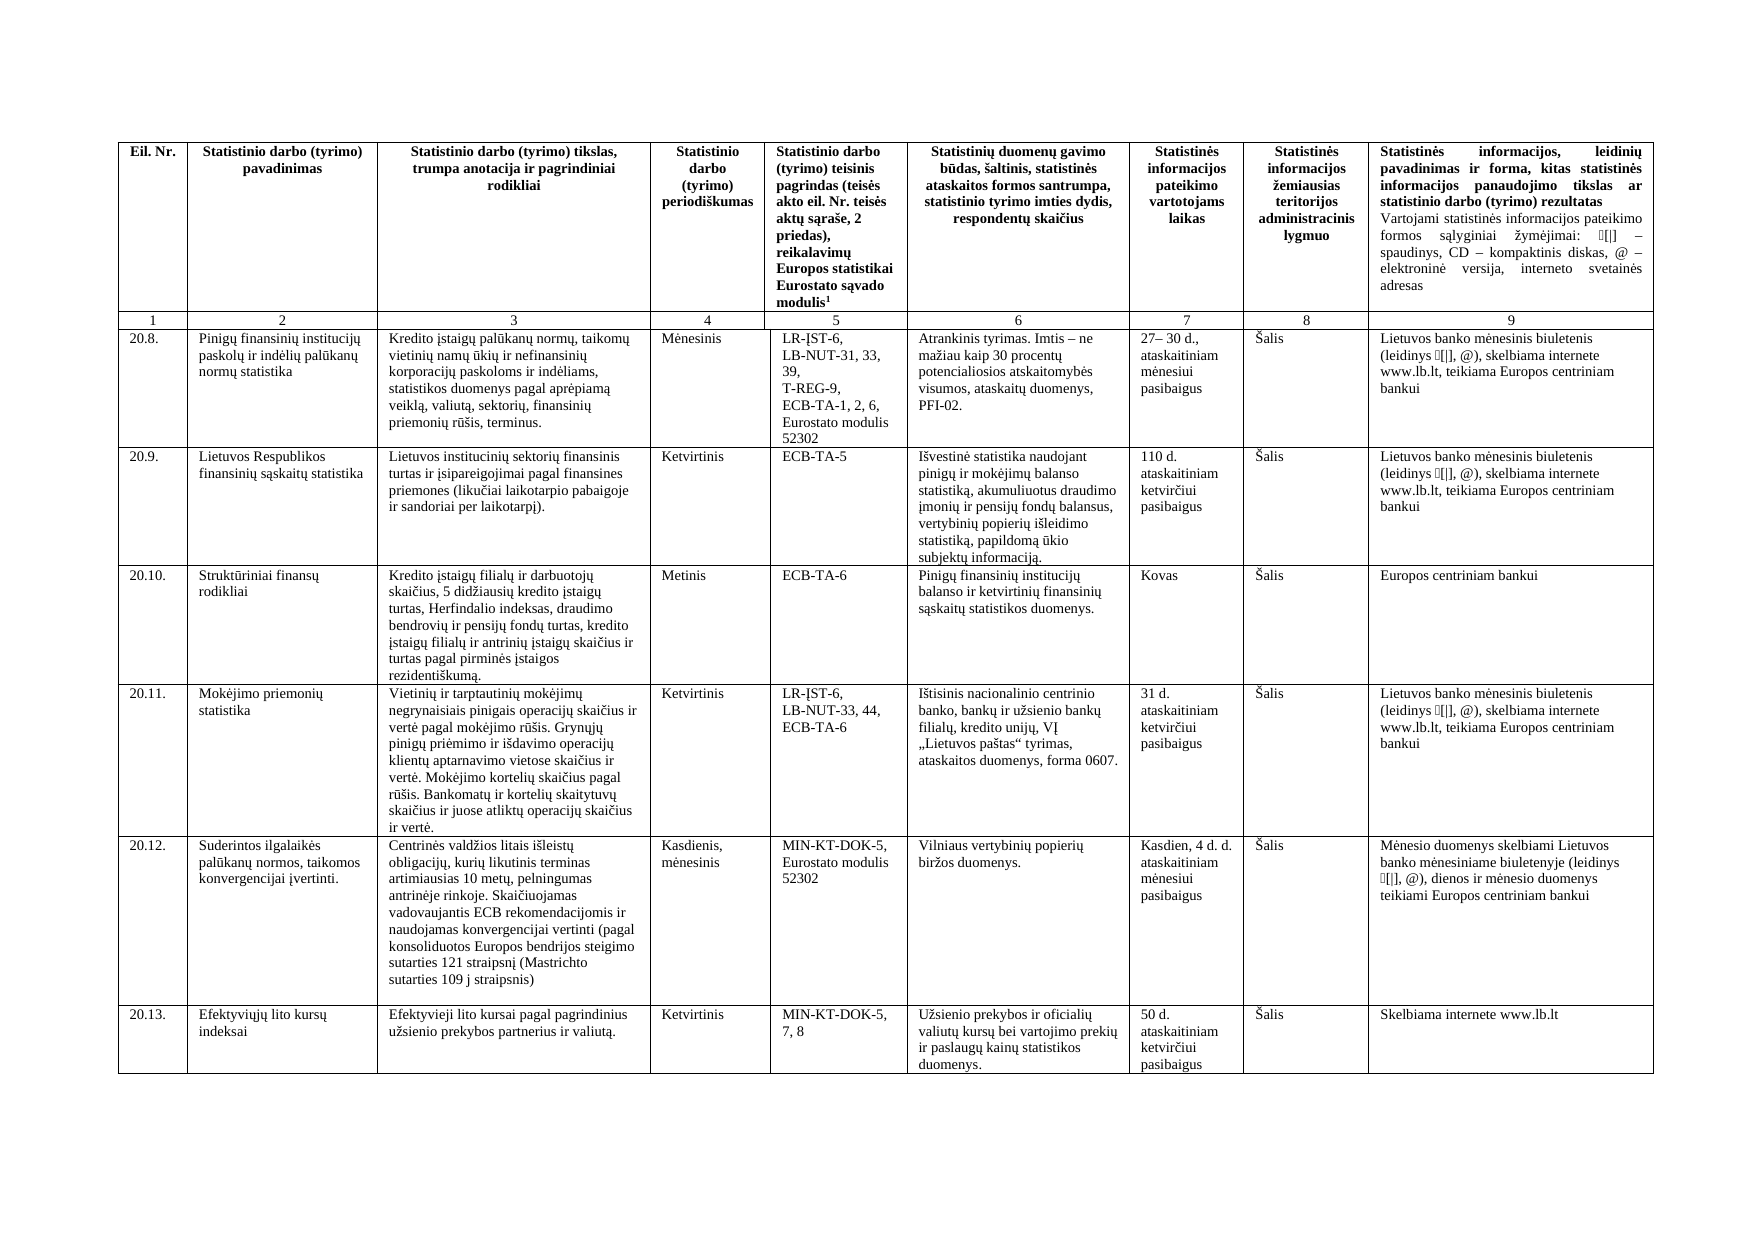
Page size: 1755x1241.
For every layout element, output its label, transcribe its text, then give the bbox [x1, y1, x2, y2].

table_cell MIN-KT-DOK-5, 7, 8 [771, 1006, 907, 1073]
table_cell Skelbiama internete www.lb.lt [1369, 1006, 1653, 1073]
table_cell 8 [1244, 312, 1368, 328]
table_cell Ištisinis nacionalinio centrinio banko, bankų ir užsienio bankų filialų, kredito unijų, VĮ „Lietuvos paštas“ tyrimas, ataskaitos duomenys, forma 0607. [908, 685, 1129, 836]
table_cell Vietinių ir tarptautinių mokėjimų negrynaisiais pinigais operacijų skaičius ir vertė pagal mokėjimo rūšis. Grynųjų pinigų priėmimo ir išdavimo operacijų klientų aptarnavimo vietose skaičius ir vertė. Mokėjimo kortelių skaičius pagal rūšis. Bankomatų ir kortelių skaitytuvų skaičius ir juose atliktų operacijų skaičius ir vertė. [378, 685, 650, 836]
table_cell Europos centriniam bankui [1369, 566, 1653, 684]
table_cell Kasdienis, mėnesinis [651, 837, 770, 1004]
table_cell Ketvirtinis [651, 448, 770, 565]
table_cell Suderintos ilgalaikės palūkanų normos, taikomos konvergencijai įvertinti. [188, 837, 377, 1004]
table_cell Centrinės valdžios litais išleistų obligacijų, kurių likutinis terminas artimiausias 10 metų, pelningumas antrinėje rinkoje. Skaičiuojamas vadovaujantis ECB rekomendacijomis ir naudojamas konvergencijai vertinti (pagal konsoliduotos Europos bendrijos steigimo sutarties 121 straipsnį (Mastrichto sutarties 109 j straipsnis) [378, 837, 650, 1004]
table_cell Lietuvos banko mėnesinis biuletenis (leidinys &[|], @), skelbiama internete www.lb.lt, teikiama Europos centriniam bankui [1369, 330, 1653, 447]
table_cell Lietuvos institucinių sektorių finansinis turtas ir įsipareigojimai pagal finansines priemones (likučiai laikotarpio pabaigoje ir sandoriai per laikotarpį). [378, 448, 650, 565]
table_cell Šalis [1244, 1006, 1368, 1073]
table_cell 50 d. ataskaitiniam ketvirčiui pasibaigus [1130, 1006, 1243, 1073]
table_cell Šalis [1244, 448, 1368, 565]
table_header Eil. Nr. [119, 143, 187, 311]
table_header Statistinių duomenų gavimo būdas, šaltinis, statistinės ataskaitos formos santrumpa, statistinio tyrimo imties dydis, respondentų skaičius [908, 143, 1129, 311]
table_cell Kovas [1130, 566, 1243, 684]
table_cell 9 [1369, 312, 1653, 328]
table_cell Pinigų finansinių institucijų paskolų ir indėlių palūkanų normų statistika [188, 330, 377, 447]
table_cell 20.12. [119, 837, 187, 1004]
table_cell Ketvirtinis [651, 1006, 770, 1073]
table_cell Mėnesinis [651, 330, 770, 447]
table_header Statistinio darbo (tyrimo) periodiškumas [651, 143, 764, 311]
table_cell Struktūriniai finansų rodikliai [188, 566, 377, 684]
table_cell Atrankinis tyrimas. Imtis – ne mažiau kaip 30 procentų potencialiosios atskaitomybės visumos, ataskaitų duomenys, PFI-02. [908, 330, 1129, 447]
table_cell LR-ĮST-6, LB-NUT-33, 44, ECB-TA-6 [771, 685, 907, 836]
table_cell ECB-TA-6 [771, 566, 907, 684]
table_header Statistinio darbo (tyrimo) pavadinimas [188, 143, 377, 311]
table_cell 20.10. [119, 566, 187, 684]
table_cell Efektyviųjų lito kursų indeksai [188, 1006, 377, 1073]
table_header Statistinio darbo (tyrimo) teisinis pagrindas (teisės akto eil. Nr. teisės aktų sąraše, 2 priedas), reikalavimų Europos statistikai Eurostato sąvado modulis1 [765, 143, 907, 311]
table_cell Šalis [1244, 566, 1368, 684]
table_header Statistinio darbo (tyrimo) tikslas, trumpa anotacija ir pagrindiniai rodikliai [378, 143, 650, 311]
table_cell Kasdien, 4 d. d. ataskaitiniam mėnesiui pasibaigus [1130, 837, 1243, 1004]
table_cell Mėnesio duomenys skelbiami Lietuvos banko mėnesiniame biuletenyje (leidinys &[|], @), dienos ir mėnesio duomenys teikiami Europos centriniam bankui [1369, 837, 1653, 1004]
table_header Statistinės informacijos, leidinių pavadinimas ir forma, kitas statistinės informacijos panaudojimo tikslas ar statistinio darbo (tyrimo) rezultatas Vartojami statistinės informacijos pateikimo formos sąlyginiai žymėjimai: [|] – spaudinys, CD – kompaktinis diskas, @ – elektroninė versija, interneto svetainės adresas [1369, 143, 1653, 311]
table_cell 31 d. ataskaitiniam ketvirčiui pasibaigus [1130, 685, 1243, 836]
table_cell LR-ĮST-6, LB-NUT-31, 33, 39, T-REG-9, ECB-TA-1, 2, 6, Eurostato modulis 52302 [771, 330, 907, 447]
table_header Statistinės informacijos žemiausias teritorijos administracinis lygmuo [1244, 143, 1368, 311]
table_cell Šalis [1244, 837, 1368, 1004]
table_cell Užsienio prekybos ir oficialių valiutų kursų bei vartojimo prekių ir paslaugų kainų statistikos duomenys. [908, 1006, 1129, 1073]
table_cell Pinigų finansinių institucijų balanso ir ketvirtinių finansinių sąskaitų statistikos duomenys. [908, 566, 1129, 684]
table_cell Mokėjimo priemonių statistika [188, 685, 377, 836]
table_cell ECB-TA-5 [771, 448, 907, 565]
table_cell Lietuvos Respublikos finansinių sąskaitų statistika [188, 448, 377, 565]
table_cell Kredito įstaigų palūkanų normų, taikomų vietinių namų ūkių ir nefinansinių korporacijų paskoloms ir indėliams, statistikos duomenys pagal aprėpiamą veiklą, valiutą, sektorių, finansinių priemonių rūšis, terminus. [378, 330, 650, 447]
table_cell 2 [188, 312, 377, 328]
table_cell Metinis [651, 566, 770, 684]
table_cell 20.13. [119, 1006, 187, 1073]
table_cell 20.11. [119, 685, 187, 836]
table_cell Išvestinė statistika naudojant pinigų ir mokėjimų balanso statistiką, akumuliuotus draudimo įmonių ir pensijų fondų balansus, vertybinių popierių išleidimo statistiką, papildomą ūkio subjektų informaciją. [908, 448, 1129, 565]
table_cell 3 [378, 312, 650, 328]
table_cell 4 [651, 312, 764, 328]
table_cell 20.8. [119, 330, 187, 447]
table_cell Šalis [1244, 330, 1368, 447]
table_cell 1 [119, 312, 187, 328]
table_cell Vilniaus vertybinių popierių biržos duomenys. [908, 837, 1129, 1004]
table_cell 6 [908, 312, 1129, 328]
table_cell Lietuvos banko mėnesinis biuletenis (leidinys &[|], @), skelbiama internete www.lb.lt, teikiama Europos centriniam bankui [1369, 448, 1653, 565]
table_cell Kredito įstaigų filialų ir darbuotojų skaičius, 5 didžiausių kredito įstaigų turtas, Herfindalio indeksas, draudimo bendrovių ir pensijų fondų turtas, kredito įstaigų filialų ir antrinių įstaigų skaičius ir turtas pagal pirminės įstaigos rezidentiškumą. [378, 566, 650, 684]
table_cell Lietuvos banko mėnesinis biuletenis (leidinys &[|], @), skelbiama internete www.lb.lt, teikiama Europos centriniam bankui [1369, 685, 1653, 836]
table_cell Ketvirtinis [651, 685, 770, 836]
table_cell 5 [765, 312, 907, 328]
table_header Statistinės informacijos pateikimo vartotojams laikas [1130, 143, 1243, 311]
table_cell MIN-KT-DOK-5, Eurostato modulis 52302 [771, 837, 907, 1004]
table_cell 20.9. [119, 448, 187, 565]
table_cell 27– 30 d., ataskaitiniam mėnesiui pasibaigus [1130, 330, 1243, 447]
table_cell 110 d. ataskaitiniam ketvirčiui pasibaigus [1130, 448, 1243, 565]
table_cell 7 [1130, 312, 1243, 328]
table_cell Šalis [1244, 685, 1368, 836]
table_cell Efektyvieji lito kursai pagal pagrindinius užsienio prekybos partnerius ir valiutą. [378, 1006, 650, 1073]
